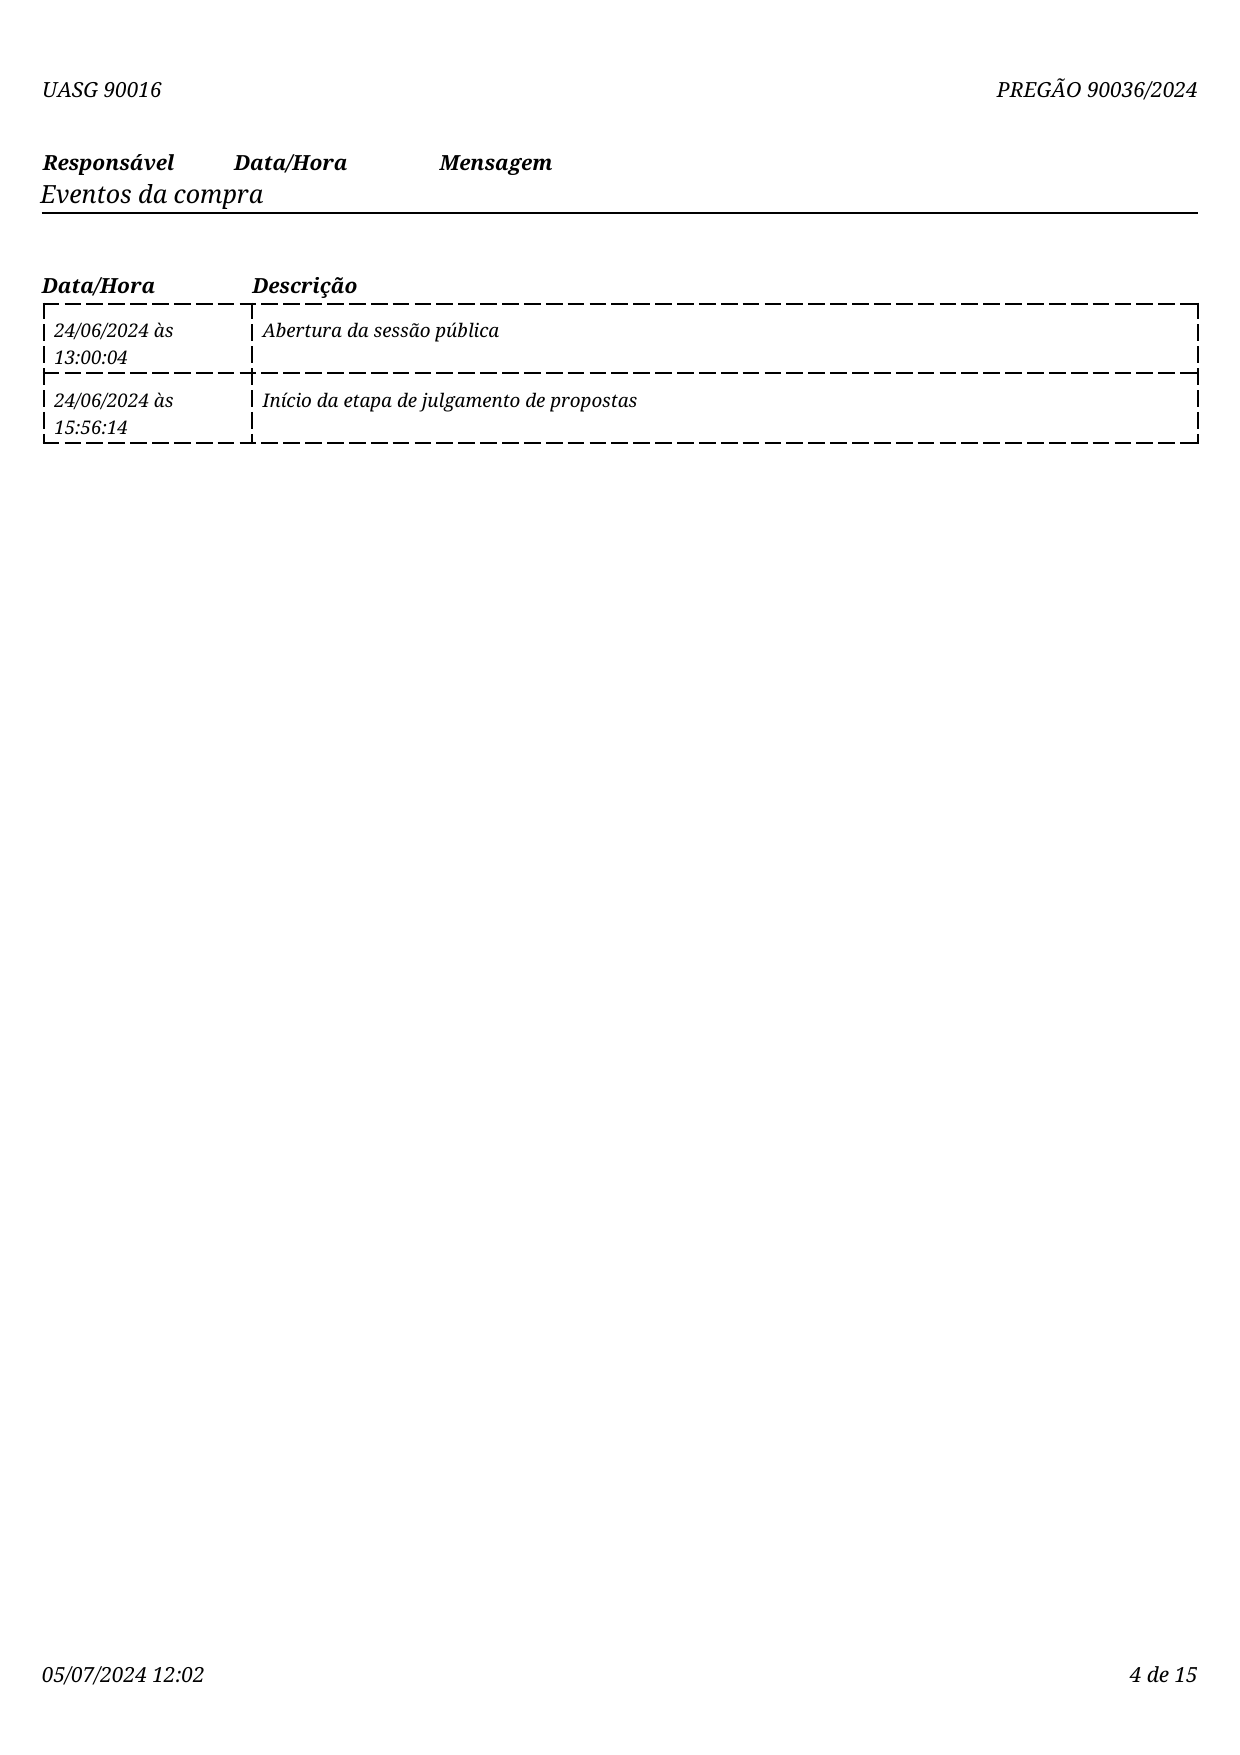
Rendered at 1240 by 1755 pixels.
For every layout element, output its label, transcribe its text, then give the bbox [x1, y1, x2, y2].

table_header 24/06/2024 às 13:00:04 [44, 303, 252, 372]
text Data/Hora Descrição [42, 272, 1200, 300]
table_cell 24/06/2024 às 15:56:14 [44, 372, 252, 442]
table_header Abertura da sessão pública [252, 303, 1198, 372]
text Eventos da compra [40, 177, 1200, 211]
table_cell Início da etapa de julgamento de propostas [252, 372, 1198, 442]
